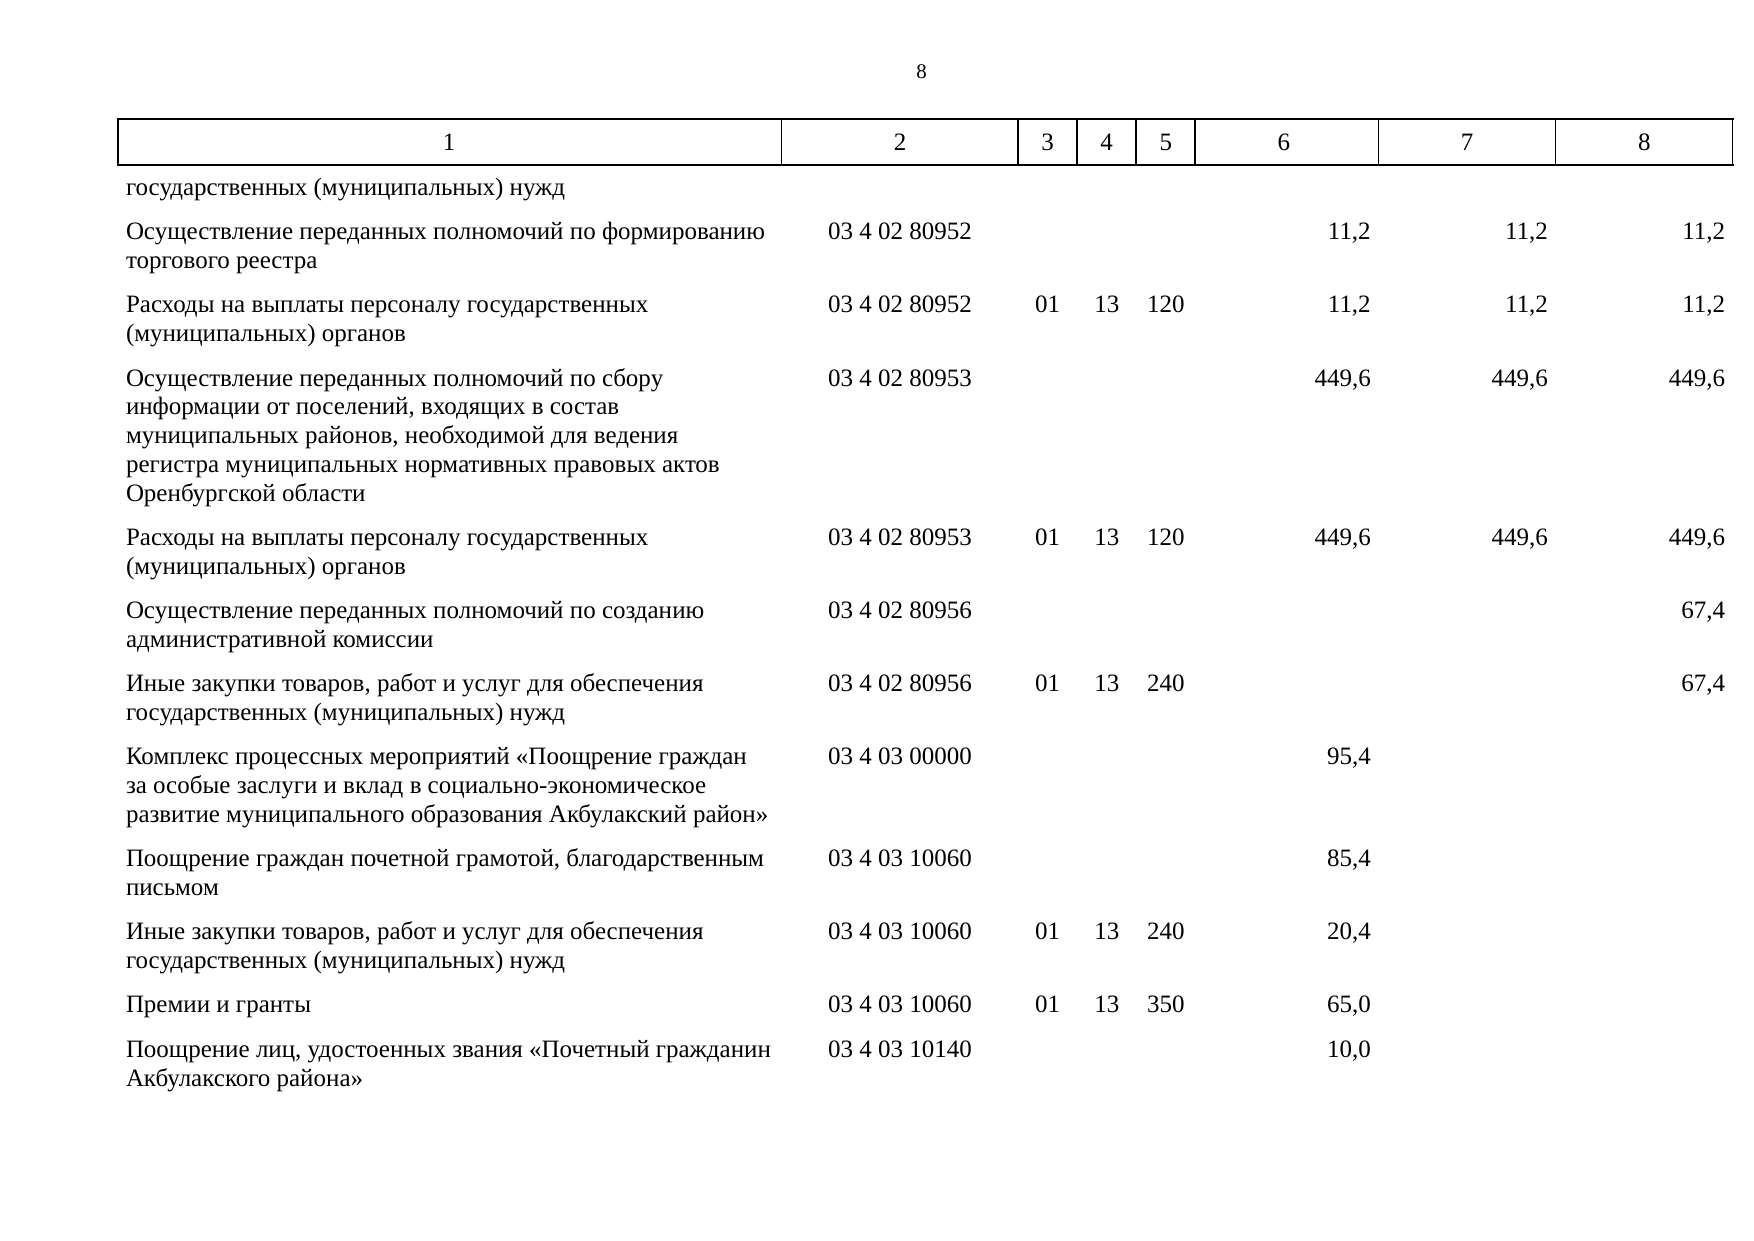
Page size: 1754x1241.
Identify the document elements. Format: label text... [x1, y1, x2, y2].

table_cell 449,6 [1378, 355, 1555, 514]
table_cell 240 [1136, 660, 1195, 733]
table_header [1196, 120, 1378, 164]
table_cell Иные закупки товаров, работ и услуг для обеспечения государственных (муниципальных) нужд [118, 660, 782, 733]
table_cell 13 [1077, 982, 1136, 1026]
table_cell 03 4 03 10060 [782, 982, 1018, 1026]
table_cell 449,6 [1555, 514, 1733, 587]
table_cell 03 4 02 80953 [782, 514, 1018, 587]
table_cell 449,6 [1378, 514, 1555, 587]
table_cell 01 [1018, 660, 1077, 733]
table_cell [1555, 166, 1733, 208]
table_cell [1136, 1026, 1195, 1099]
table_cell 03 4 02 80956 [782, 587, 1018, 660]
table_header [1078, 120, 1135, 164]
table_cell 03 4 02 80956 [782, 660, 1018, 733]
table_cell 13 [1077, 514, 1136, 587]
table_cell [1018, 1026, 1077, 1099]
table_cell 01 [1018, 982, 1077, 1026]
table_cell 11,2 [1555, 282, 1733, 355]
table_cell 13 [1077, 282, 1136, 355]
table_header [1556, 120, 1732, 164]
table_cell 95,4 [1195, 734, 1378, 835]
table_cell 85,4 [1195, 835, 1378, 908]
table_cell 67,4 [1555, 660, 1733, 733]
table_cell 449,6 [1195, 355, 1378, 514]
table_header [1019, 120, 1076, 164]
table_header [782, 120, 1017, 164]
table_header 7 [1386, 128, 1548, 156]
table_cell Поощрение лиц, удостоенных звания «Почетный гражданин Акбулакского района» [118, 1026, 782, 1099]
table_cell 01 [1018, 514, 1077, 587]
table_header 2 [790, 128, 1010, 156]
table_header 6 [1203, 128, 1364, 156]
table_cell 449,6 [1195, 514, 1378, 587]
table_cell [1077, 166, 1136, 208]
table_cell Комплекс процессных мероприятий «Поощрение граждан за особые заслуги и вклад в социально-экономическое развитие муниципального образования Акбулакский район» [118, 734, 782, 835]
table_cell [1136, 587, 1195, 660]
table_cell 03 4 02 80953 [782, 355, 1018, 514]
table_cell [1077, 587, 1136, 660]
table_cell 13 [1077, 660, 1136, 733]
table_cell [1077, 355, 1136, 514]
table_cell 20,4 [1195, 909, 1378, 982]
table_header 5 [1144, 128, 1187, 156]
table_cell 01 [1018, 282, 1077, 355]
table_cell [1555, 909, 1733, 982]
table_cell [1077, 734, 1136, 835]
table_cell Иные закупки товаров, работ и услуг для обеспечения государственных (муниципальных) нужд [118, 909, 782, 982]
table_cell Премии и гранты [118, 982, 782, 1026]
table_cell [1018, 587, 1077, 660]
table_cell Осуществление переданных полномочий по сбору информации от поселений, входящих в состав муниципальных районов, необходимой для ведения регистра муниципальных нормативных правовых актов Оренбургской области [118, 355, 782, 514]
table_cell [1378, 835, 1555, 908]
table_cell 449,6 [1555, 355, 1733, 514]
table_cell [1378, 734, 1555, 835]
table_cell [1136, 835, 1195, 908]
table_header 8 [1563, 128, 1725, 156]
table_cell [1018, 734, 1077, 835]
table_cell [1378, 166, 1555, 208]
table_cell 03 4 03 10140 [782, 1026, 1018, 1099]
table_cell 03 4 03 10060 [782, 835, 1018, 908]
table_cell 11,2 [1378, 209, 1555, 282]
table_cell Расходы на выплаты персоналу государственных (муниципальных) органов [118, 282, 782, 355]
table_cell 03 4 02 80952 [782, 209, 1018, 282]
table_cell [1136, 355, 1195, 514]
table_cell государственных (муниципальных) нужд [118, 166, 782, 208]
table_cell [1136, 166, 1195, 208]
table_cell [1195, 587, 1378, 660]
table_cell [1195, 660, 1378, 733]
table_cell [1018, 835, 1077, 908]
table_cell [1077, 1026, 1136, 1099]
table_cell [1077, 835, 1136, 908]
table_cell 11,2 [1555, 209, 1733, 282]
table_cell [782, 166, 1018, 208]
table_cell [1195, 166, 1378, 208]
table_cell [1018, 209, 1077, 282]
table_cell 03 4 03 00000 [782, 734, 1018, 835]
table_header [119, 120, 781, 164]
table_cell 13 [1077, 909, 1136, 982]
table_cell 10,0 [1195, 1026, 1378, 1099]
table_cell [1555, 1026, 1733, 1099]
table_cell 11,2 [1195, 282, 1378, 355]
table_cell 11,2 [1378, 282, 1555, 355]
table_cell 350 [1136, 982, 1195, 1026]
table_cell [1378, 909, 1555, 982]
table_cell 67,4 [1555, 587, 1733, 660]
table_header 1 [126, 128, 772, 156]
table_header 3 [1026, 128, 1069, 156]
table_cell 120 [1136, 514, 1195, 587]
table_cell [1018, 166, 1077, 208]
table_cell 03 4 02 80952 [782, 282, 1018, 355]
table_cell Расходы на выплаты персоналу государственных (муниципальных) органов [118, 514, 782, 587]
table_cell Осуществление переданных полномочий по созданию административной комиссии [118, 587, 782, 660]
table_cell 01 [1018, 909, 1077, 982]
table_header [1379, 120, 1555, 164]
table_cell [1378, 587, 1555, 660]
table_cell [1555, 835, 1733, 908]
table_cell [1378, 982, 1555, 1026]
table_cell Осуществление переданных полномочий по формированию торгового реестра [118, 209, 782, 282]
table_cell 03 4 03 10060 [782, 909, 1018, 982]
table_cell 240 [1136, 909, 1195, 982]
table_cell [1136, 209, 1195, 282]
table_cell [1136, 734, 1195, 835]
table_cell 65,0 [1195, 982, 1378, 1026]
table_cell [1555, 982, 1733, 1026]
table_cell 120 [1136, 282, 1195, 355]
table_cell [1378, 660, 1555, 733]
table_cell [1555, 734, 1733, 835]
table_cell Поощрение граждан почетной грамотой, благодарственным письмом [118, 835, 782, 908]
table_cell [1018, 355, 1077, 514]
table_cell [1077, 209, 1136, 282]
table_header [1137, 120, 1194, 164]
table_cell [1378, 1026, 1555, 1099]
table_cell 11,2 [1195, 209, 1378, 282]
table_header 4 [1085, 128, 1128, 156]
